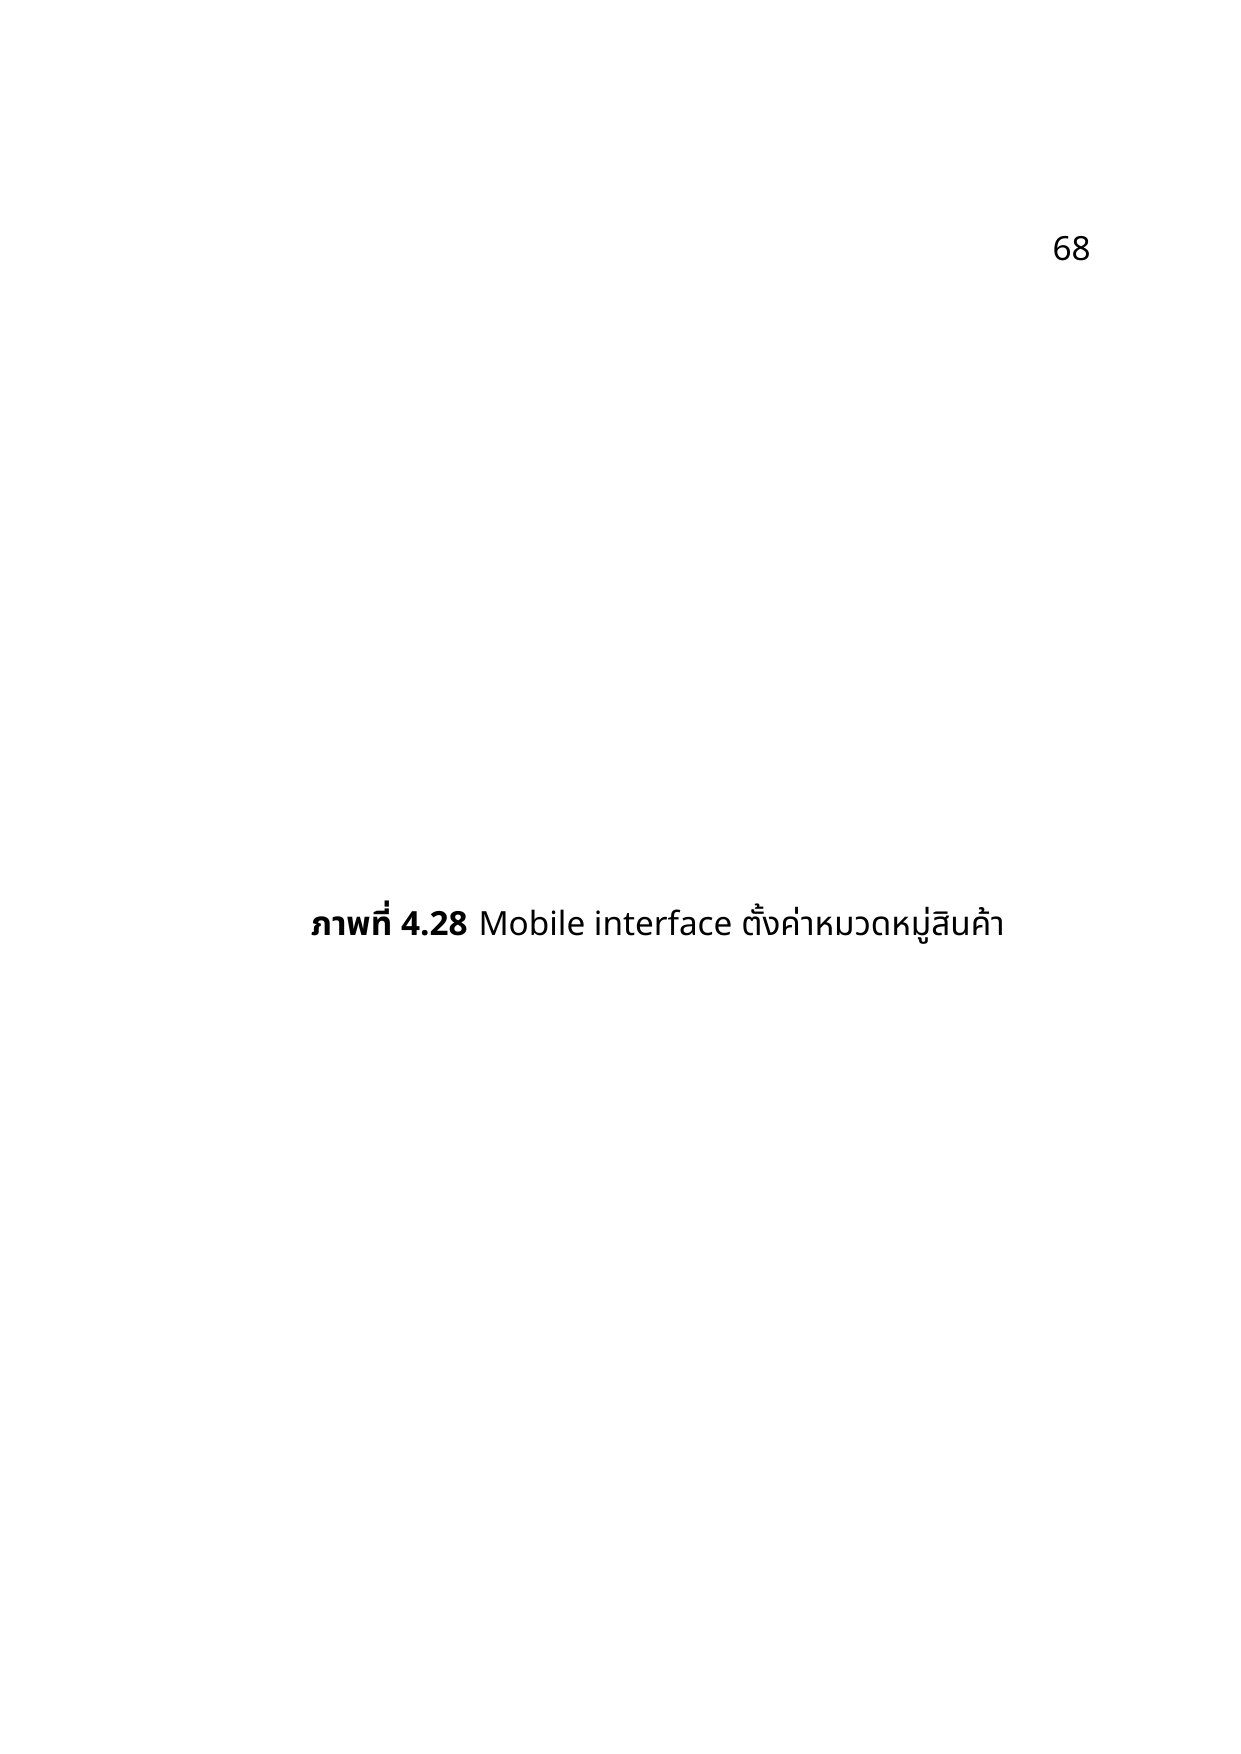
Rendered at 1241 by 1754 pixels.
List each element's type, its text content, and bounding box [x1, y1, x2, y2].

text ภาพที่ 4.28 Mobile interface ตั้งค่าหมวดหมู่สินค้า [225, 891, 1091, 950]
